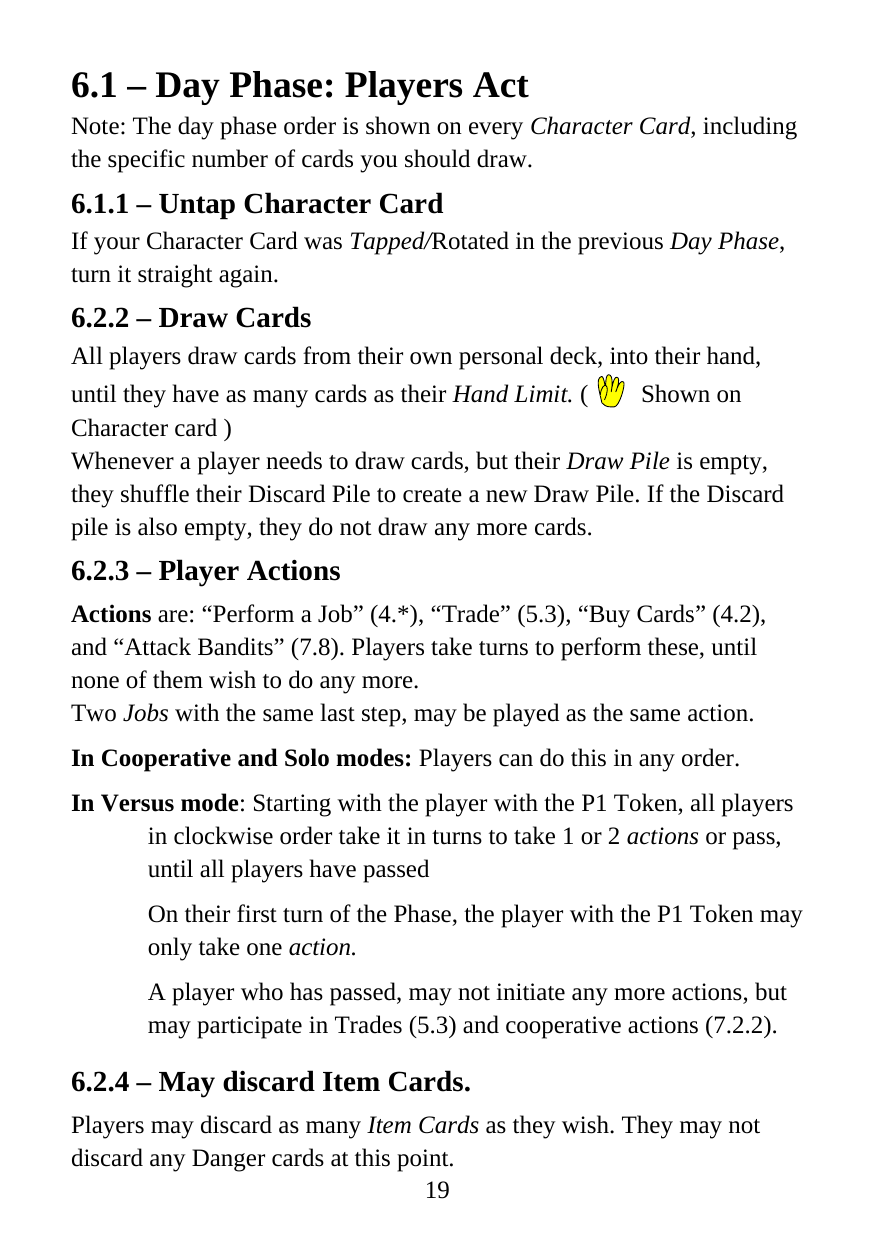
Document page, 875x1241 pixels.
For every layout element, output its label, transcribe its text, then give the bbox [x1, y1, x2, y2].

subtitle 6.2.2 – Draw Cards [71, 301, 803, 334]
text If your Character Card was Tapped/Rotated in the previous Day Phase, turn it straight again. [71, 226, 803, 288]
subtitle 6.2.4 – May discard Item Cards. [71, 1064, 803, 1097]
subtitle 6.2.3 – Player Actions [71, 553, 803, 587]
text In Cooperative and Solo modes: Players can do this in any order. [71, 743, 803, 772]
text All players draw cards from their own personal deck, into their hand, until they have as many cards as their Hand Limit. ( Shown on Character card ) [71, 341, 803, 441]
subtitle 6.1 – Day Phase: Players Act [71, 62, 803, 105]
text A player who has passed, may not initiate any more actions, but may participate in Trades (5.3) and cooperative actions (7.2.2). [71, 977, 803, 1039]
text Note: The day phase order is shown on every Character Card, including the specific number of cards you should draw. [71, 111, 803, 173]
text In Versus mode: Starting with the player with the P1 Token, all players in clockwise order take it in turns to take 1 or 2 actions or pass, until all players have passed [71, 788, 803, 883]
text On their first turn of the Phase, the player with the P1 Token may only take one action. [71, 899, 803, 961]
subtitle 6.1.1 – Untap Character Card [71, 186, 803, 219]
text Players may discard as many Item Cards as they wish. They may not discard any Danger cards at this point. [71, 1110, 803, 1172]
text Actions are: “Perform a Job” (4.*), “Trade” (5.3), “Buy Cards” (4.2), and “Attack Bandits” (7.8). Players take turns to perform these, until none of them wish to do any more. Two Jobs with the same last step, may be played as the same action. [71, 599, 803, 727]
text Whenever a player needs to draw cards, but their Draw Pile is empty, they shuffle their Discard Pile to create a new Draw Pile. If the Discard pile is also empty, they do not draw any more cards. [71, 446, 803, 541]
